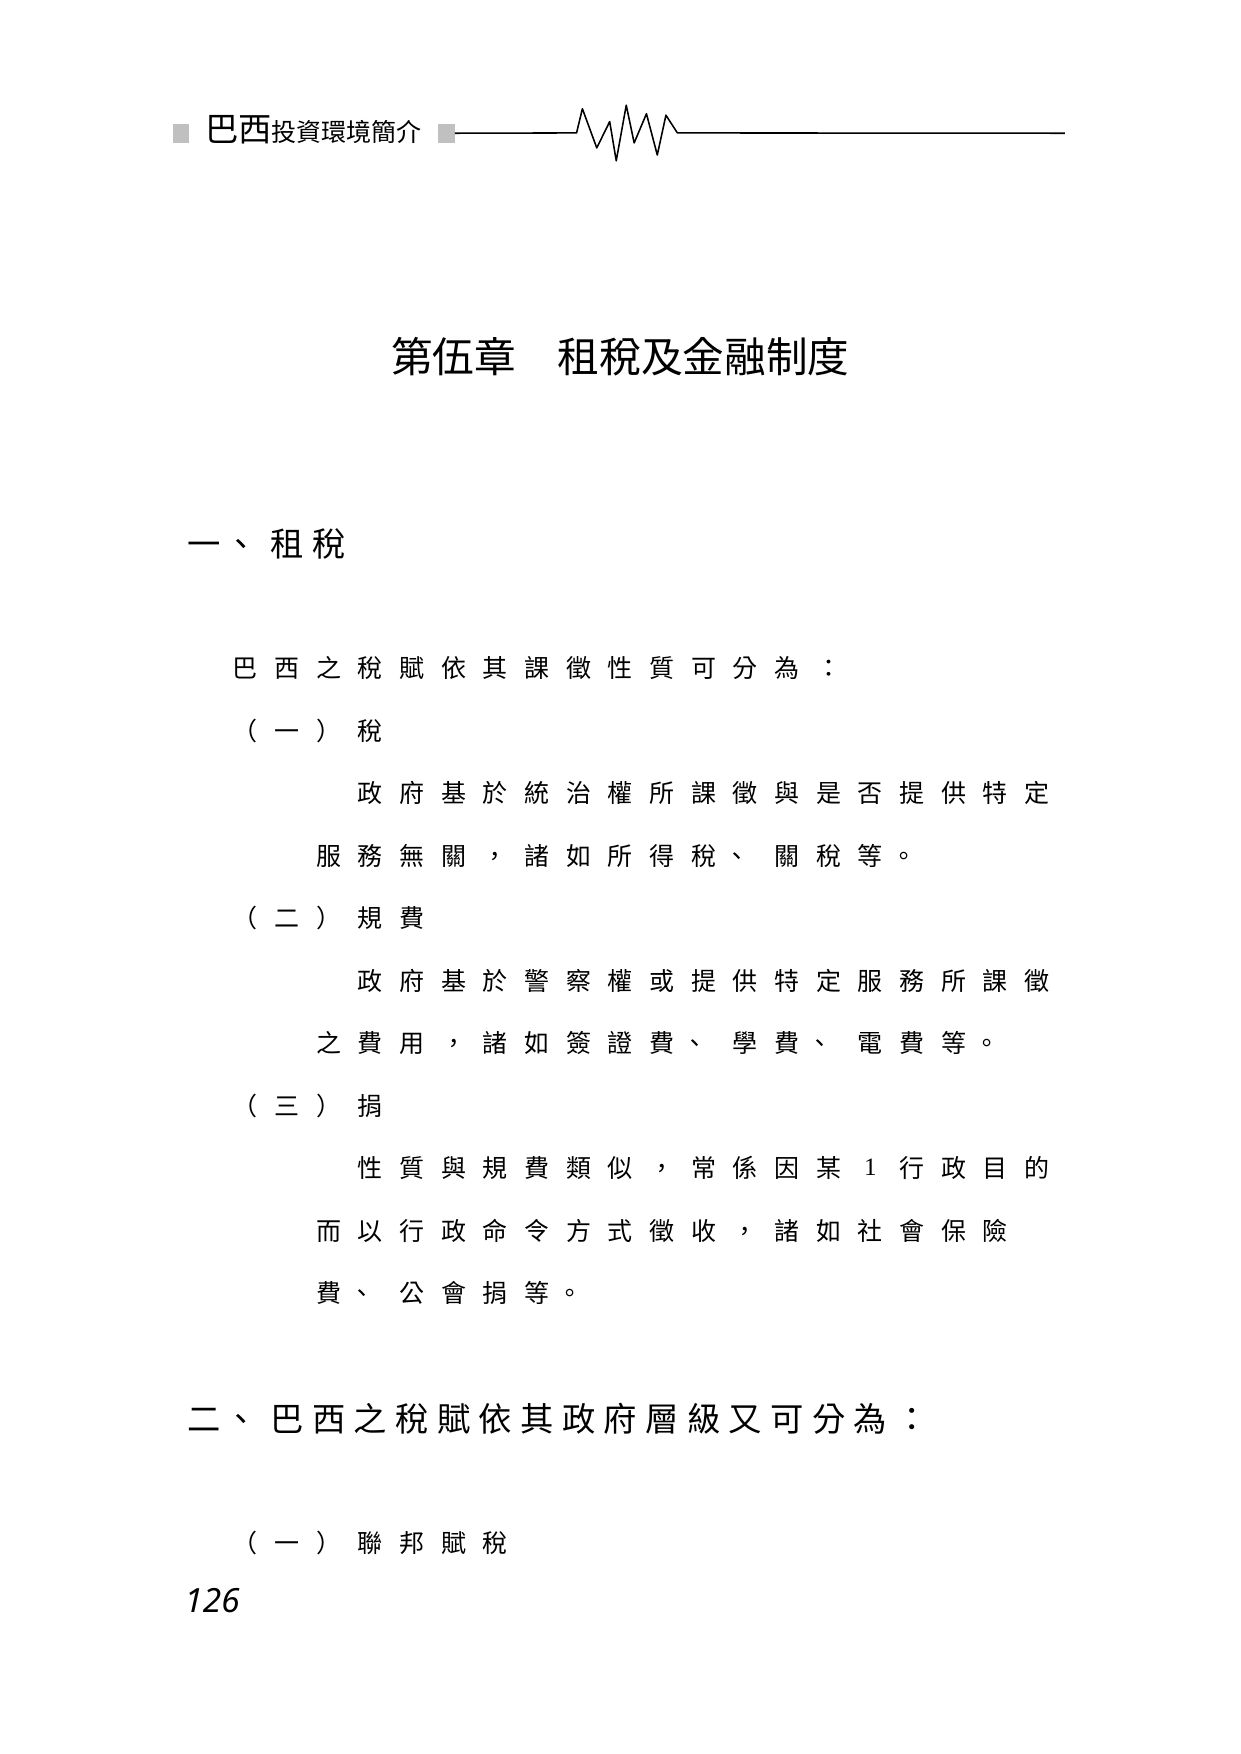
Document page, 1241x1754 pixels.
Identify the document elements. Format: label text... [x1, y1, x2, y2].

text 性質與規費類似，常係因某1行政目的而以行政命令方式徵收，諸如社會保險費、公會捐等。 [281, 1125, 1058, 1313]
text 一、租稅 [183, 500, 1058, 563]
text （一）聯邦賦稅 [207, 1500, 1058, 1563]
text 二、巴西之稅賦依其政府層級又可分為： [183, 1375, 1058, 1438]
text 第伍章 租稅及金融制度 [183, 313, 1058, 375]
text （三）捐 [207, 1063, 1058, 1125]
text 巴西之稅賦依其課徵性質可分為： [207, 625, 1058, 688]
text 政府基於警察權或提供特定服務所課徵之費用，諸如簽證費、學費、電費等。 [281, 938, 1058, 1063]
text （一）稅 [207, 688, 1058, 750]
text 政府基於統治權所課徵與是否提供特定服務無關，諸如所得稅、關稅等。 [281, 750, 1058, 875]
text （二）規費 [207, 875, 1058, 938]
